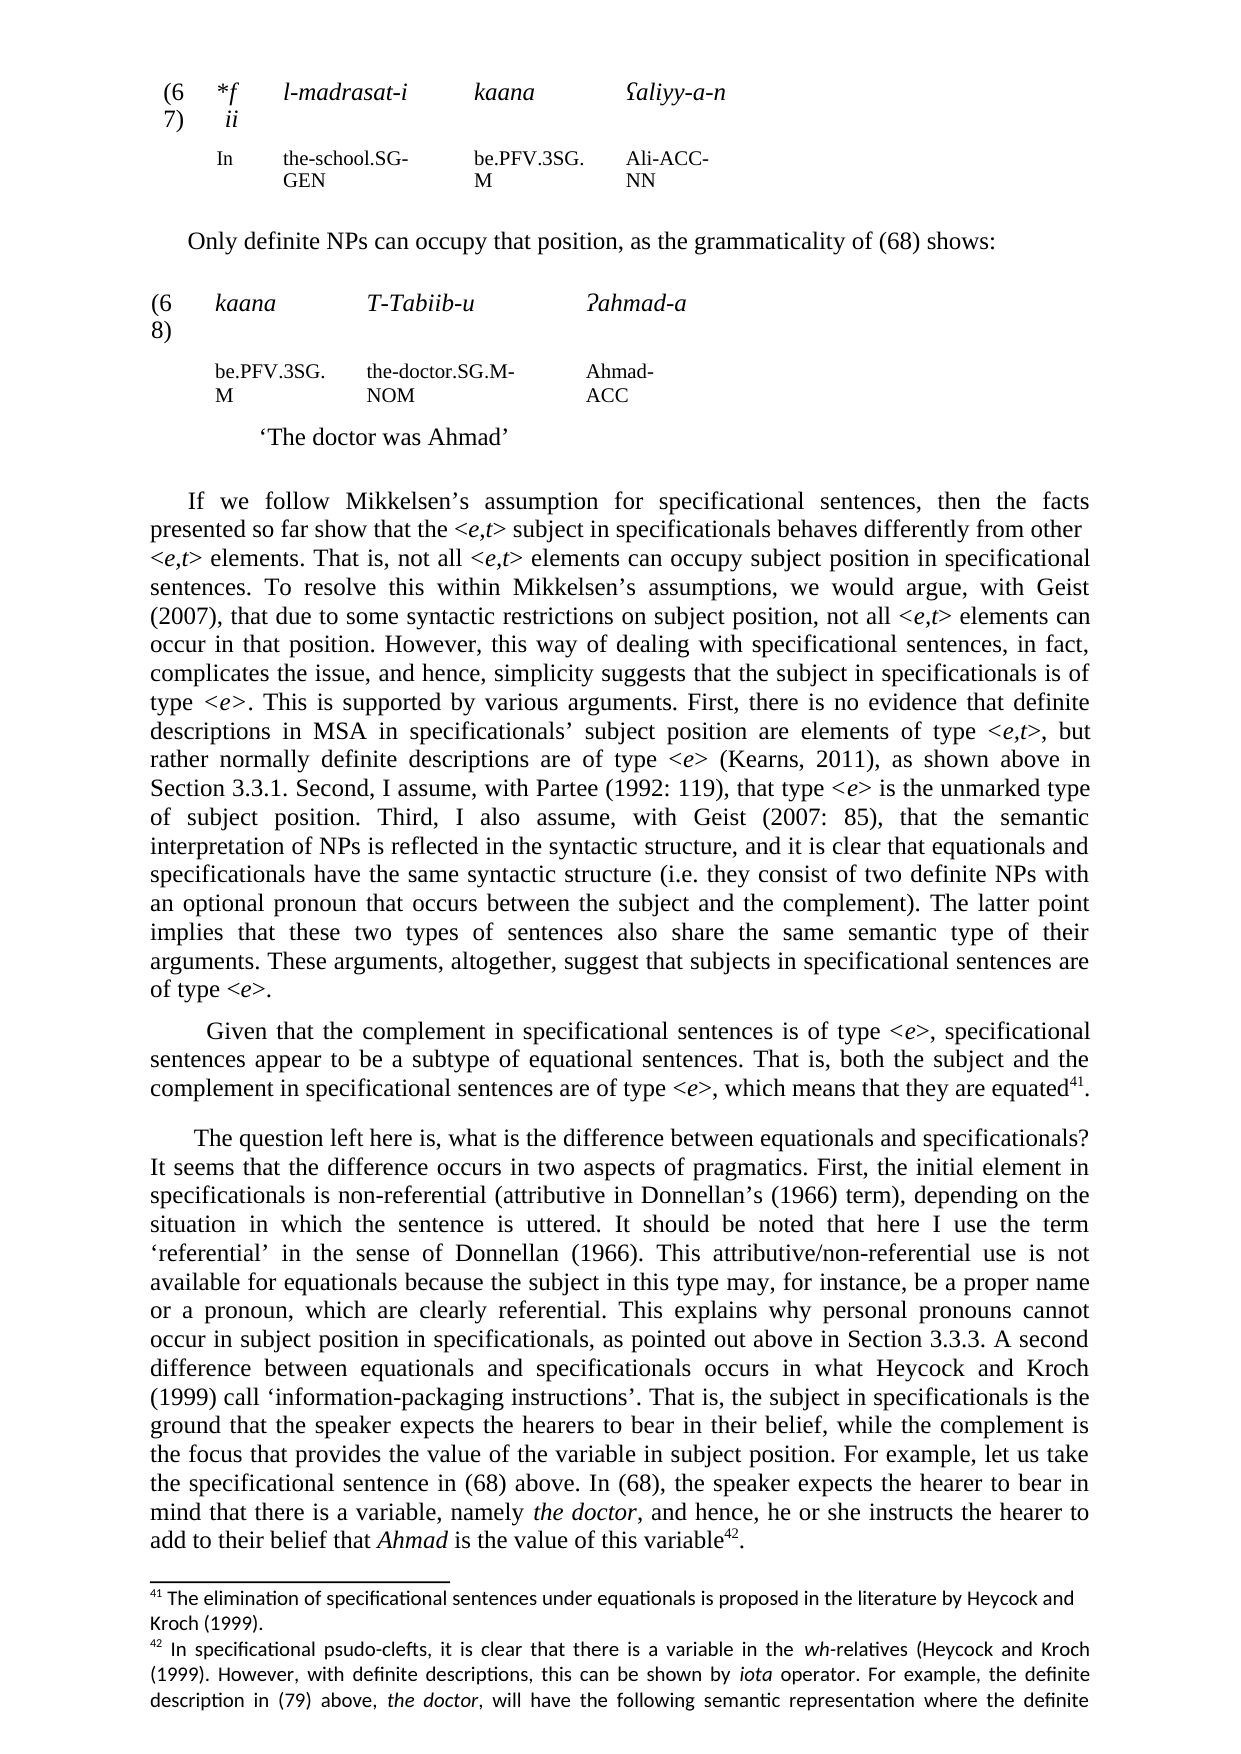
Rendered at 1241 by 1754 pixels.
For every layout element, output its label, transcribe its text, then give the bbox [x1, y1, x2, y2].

text 42 In specificational psudo-clefts, it is clear that there is a variable in the wh-relatives (Heycock and Kroch (1999). However, with definite descriptions, this can be shown by iota operator. For example, the definite description in (79) above, the doctor, will have the following semantic representation where the definite [150, 1636, 1090, 1712]
table_cell [119, 407, 192, 452]
table_cell ‘The doctor was Ahmad’ [193, 407, 563, 452]
table_cell be.PFV.3SG.M [193, 344, 344, 407]
table_header kaana [451, 78, 603, 133]
table_cell Ali-ACC-NN [603, 134, 749, 192]
text Given that the complement in specificational sentences is of type <e>, specificational sentences appear to be a subtype of equational sentences. That is, both the subject and the complement in specificational sentences are of type <e>, which means that they are equated41. [150, 1016, 1091, 1102]
text The question left here is, what is the difference between equationals and specificationals? It seems that the difference occurs in two aspects of pragmatics. First, the initial element in specificationals is non-referential (attributive in Donnellan’s (1966) term), depending on the situation in which the sentence is uttered. It should be noted that here I use the term ‘referential’ in the sense of Donnellan (1966). This attributive/non-referential use is not available for equationals because the subject in this type may, for instance, be a proper name or a pronoun, which are clearly referential. This explains why personal pronouns cannot occur in subject position in specificationals, as pointed out above in Section 3.3.3. A second difference between equationals and specificationals occurs in what Heycock and Kroch (1999) call ‘information-packaging instructions’. That is, the subject in specificationals is the ground that the speaker expects the hearers to bear in their belief, while the complement is the focus that provides the value of the variable in subject position. For example, let us take the specificational sentence in (68) above. In (68), the speaker expects the hearer to bear in mind that there is a variable, namely the doctor, and hence, he or she instructs the hearer to add to their belief that Ahmad is the value of this variable42. [150, 1123, 1091, 1554]
table_cell [131, 134, 205, 192]
table_cell Ahmad-ACC [563, 344, 706, 407]
table_cell the-doctor.SG.M-NOM [344, 344, 563, 407]
table_cell [563, 407, 706, 452]
table_cell In [205, 134, 261, 192]
table_header *fii [205, 78, 261, 133]
table_header T-Tabiib-u [344, 289, 563, 344]
text 41 The elimination of specificational sentences under equationals is proposed in the literature by Heycock and Kroch (1999). [150, 1585, 1074, 1636]
table_header l-madrasat-i [261, 78, 451, 133]
table_header Ɂahmad-a [563, 289, 706, 344]
table_cell the-school.SG-GEN [261, 134, 451, 192]
text Only definite NPs can occupy that position, as the grammaticality of (68) shows: [187, 226, 1123, 255]
table_header ʕaliyy-a-n [603, 78, 749, 133]
table_header (68) [119, 289, 192, 344]
table_cell be.PFV.3SG.M [451, 134, 603, 192]
text If we follow Mikkelsen’s assumption for specificational sentences, then the facts presented so far show that the <e,t> subject in specificationals behaves differently from other [150, 486, 1090, 543]
table_header (67) [131, 78, 205, 133]
table_cell [119, 344, 192, 407]
table_header kaana [193, 289, 344, 344]
text <e,t> elements. That is, not all <e,t> elements can occupy subject position in specificational sentences. To resolve this within Mikkelsen’s assumptions, we would argue, with Geist (2007), that due to some syntactic restrictions on subject position, not all <e,t> elements can occur in that position. However, this way of dealing with specificational sentences, in fact, complicates the issue, and hence, simplicity suggests that the subject in specificationals is of type <e>. This is supported by various arguments. First, there is no evidence that definite descriptions in MSA in specificationals’ subject position are elements of type <e,t>, but rather normally definite descriptions are of type <e> (Kearns, 2011), as shown above in Section 3.3.1. Second, I assume, with Partee (1992: 119), that type <e> is the unmarked type of subject position. Third, I also assume, with Geist (2007: 85), that the semantic interpretation of NPs is reflected in the syntactic structure, and it is clear that equationals and specificationals have the same syntactic structure (i.e. they consist of two definite NPs with an optional pronoun that occurs between the subject and the complement). The latter point implies that these two types of sentences also share the same semantic type of their arguments. These arguments, altogether, suggest that subjects in specificational sentences are of type <e>. [150, 543, 1091, 1003]
